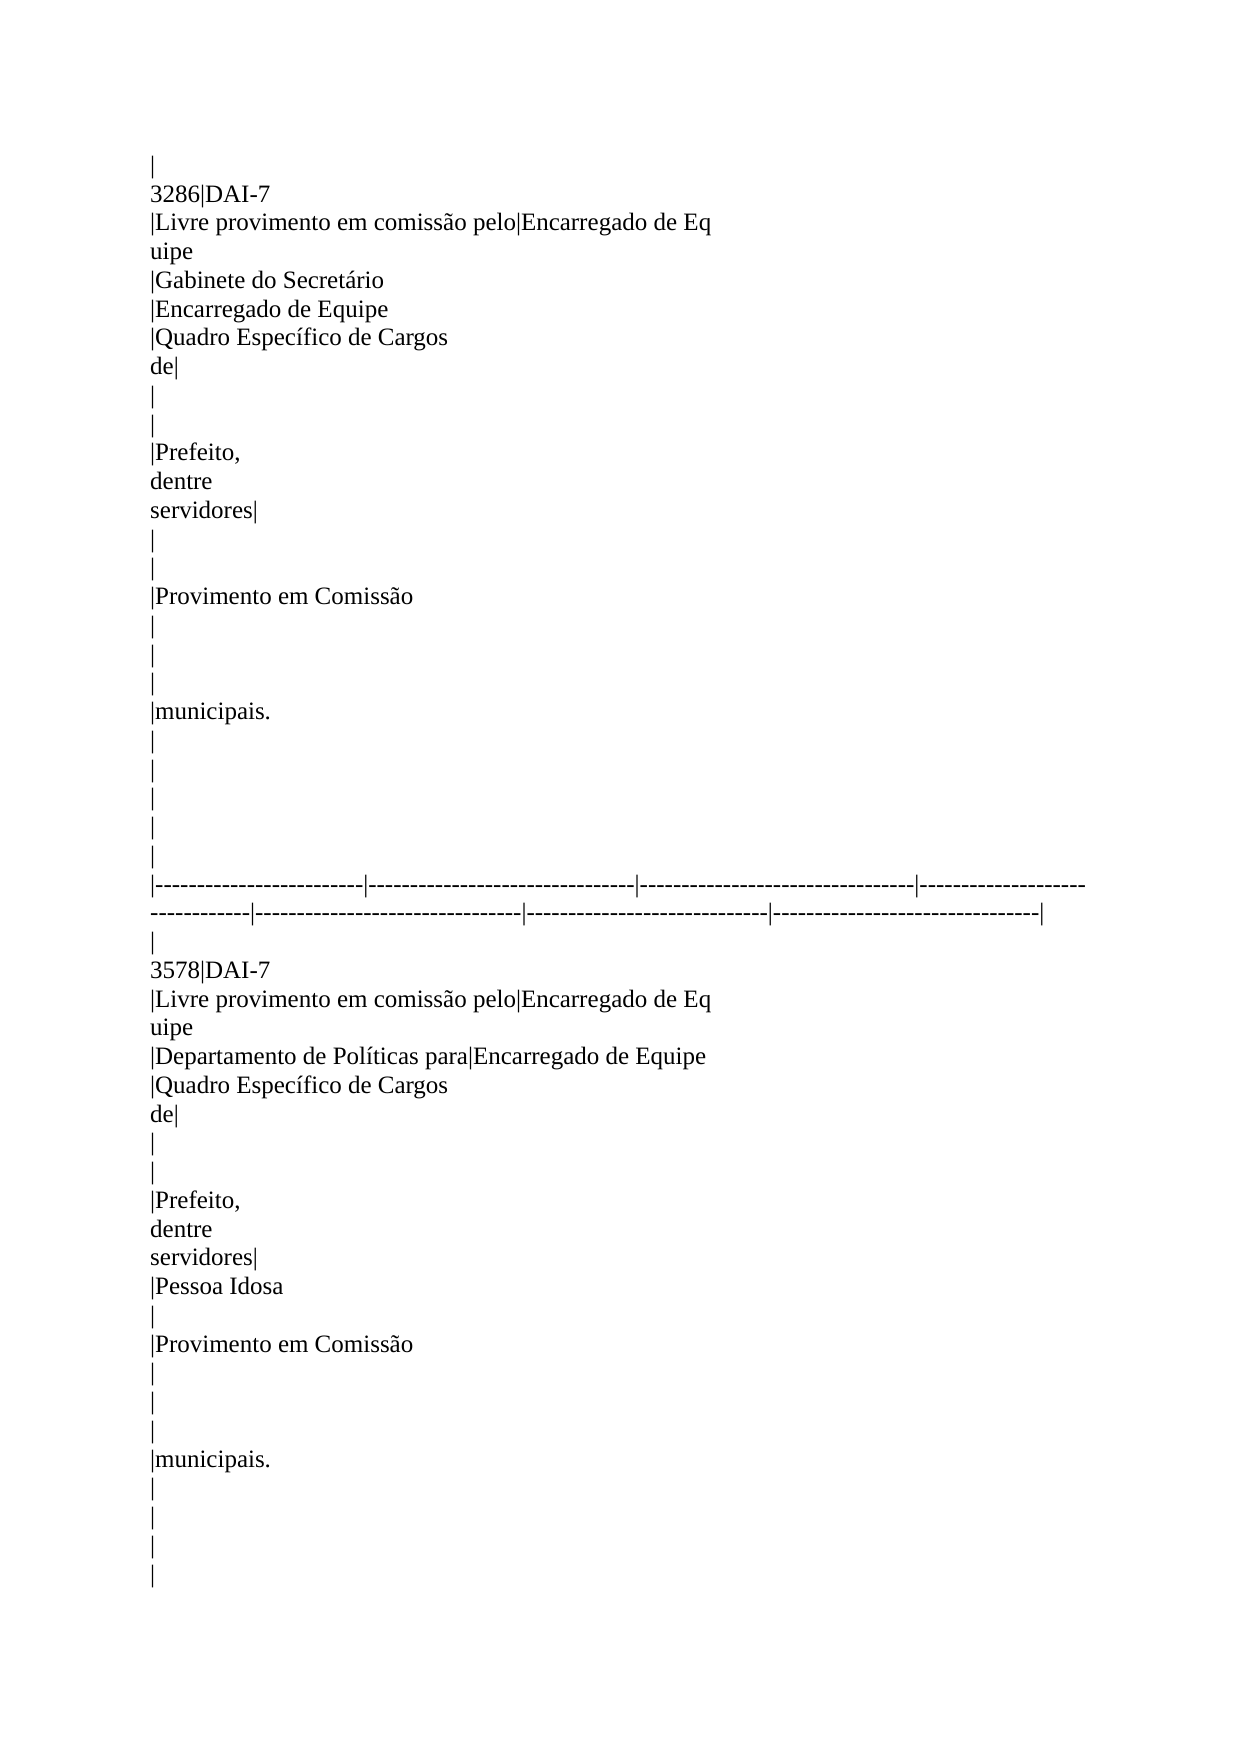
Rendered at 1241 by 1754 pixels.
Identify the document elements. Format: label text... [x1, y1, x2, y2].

text |Livre provimento em comissão pelo|Encarregado de Eq [150, 984, 1090, 1012]
text |Gabinete do Secretário [150, 265, 1090, 294]
text |Quadro Específico de Cargos [150, 322, 1090, 351]
text | [150, 754, 1090, 782]
text | [150, 1530, 1090, 1559]
text | [150, 811, 1090, 840]
text 3578|DAI-7 [150, 955, 1090, 984]
text | [150, 1472, 1090, 1501]
text | [150, 926, 1090, 955]
text |Departamento de Políticas para|Encarregado de Equipe [150, 1041, 1090, 1070]
text de| [150, 1099, 1090, 1127]
text | [150, 552, 1090, 581]
text |municipais. [150, 696, 1090, 725]
text servidores| [150, 1242, 1090, 1271]
text |Prefeito, [150, 1185, 1090, 1214]
text | [150, 840, 1090, 869]
text | [150, 380, 1090, 409]
text |-------------------------|--------------------------------|---------------------------------|--------------------------------|--------------------------------|-----------------------------|--------------------------------| [150, 869, 1090, 926]
text | [150, 1300, 1090, 1329]
text |Provimento em Comissão [150, 1329, 1090, 1357]
text | [150, 1501, 1090, 1530]
text uipe [150, 236, 1090, 265]
text | [150, 150, 1090, 179]
text |Quadro Específico de Cargos [150, 1070, 1090, 1099]
text | [150, 524, 1090, 552]
text | [150, 409, 1090, 437]
text |Provimento em Comissão [150, 581, 1090, 610]
text |Encarregado de Equipe [150, 294, 1090, 322]
text | [150, 639, 1090, 667]
text 3286|DAI-7 [150, 179, 1090, 207]
text | [150, 1559, 1090, 1587]
text | [150, 1357, 1090, 1386]
text |municipais. [150, 1444, 1090, 1472]
text | [150, 610, 1090, 639]
text | [150, 1415, 1090, 1444]
text dentre [150, 466, 1090, 495]
text | [150, 1127, 1090, 1156]
text | [150, 782, 1090, 811]
text |Livre provimento em comissão pelo|Encarregado de Eq [150, 207, 1090, 236]
text | [150, 667, 1090, 696]
text |Pessoa Idosa [150, 1271, 1090, 1300]
text | [150, 1386, 1090, 1415]
text | [150, 725, 1090, 754]
text de| [150, 351, 1090, 380]
text |Prefeito, [150, 437, 1090, 466]
text | [150, 1156, 1090, 1185]
text servidores| [150, 495, 1090, 524]
text uipe [150, 1012, 1090, 1041]
text dentre [150, 1214, 1090, 1242]
